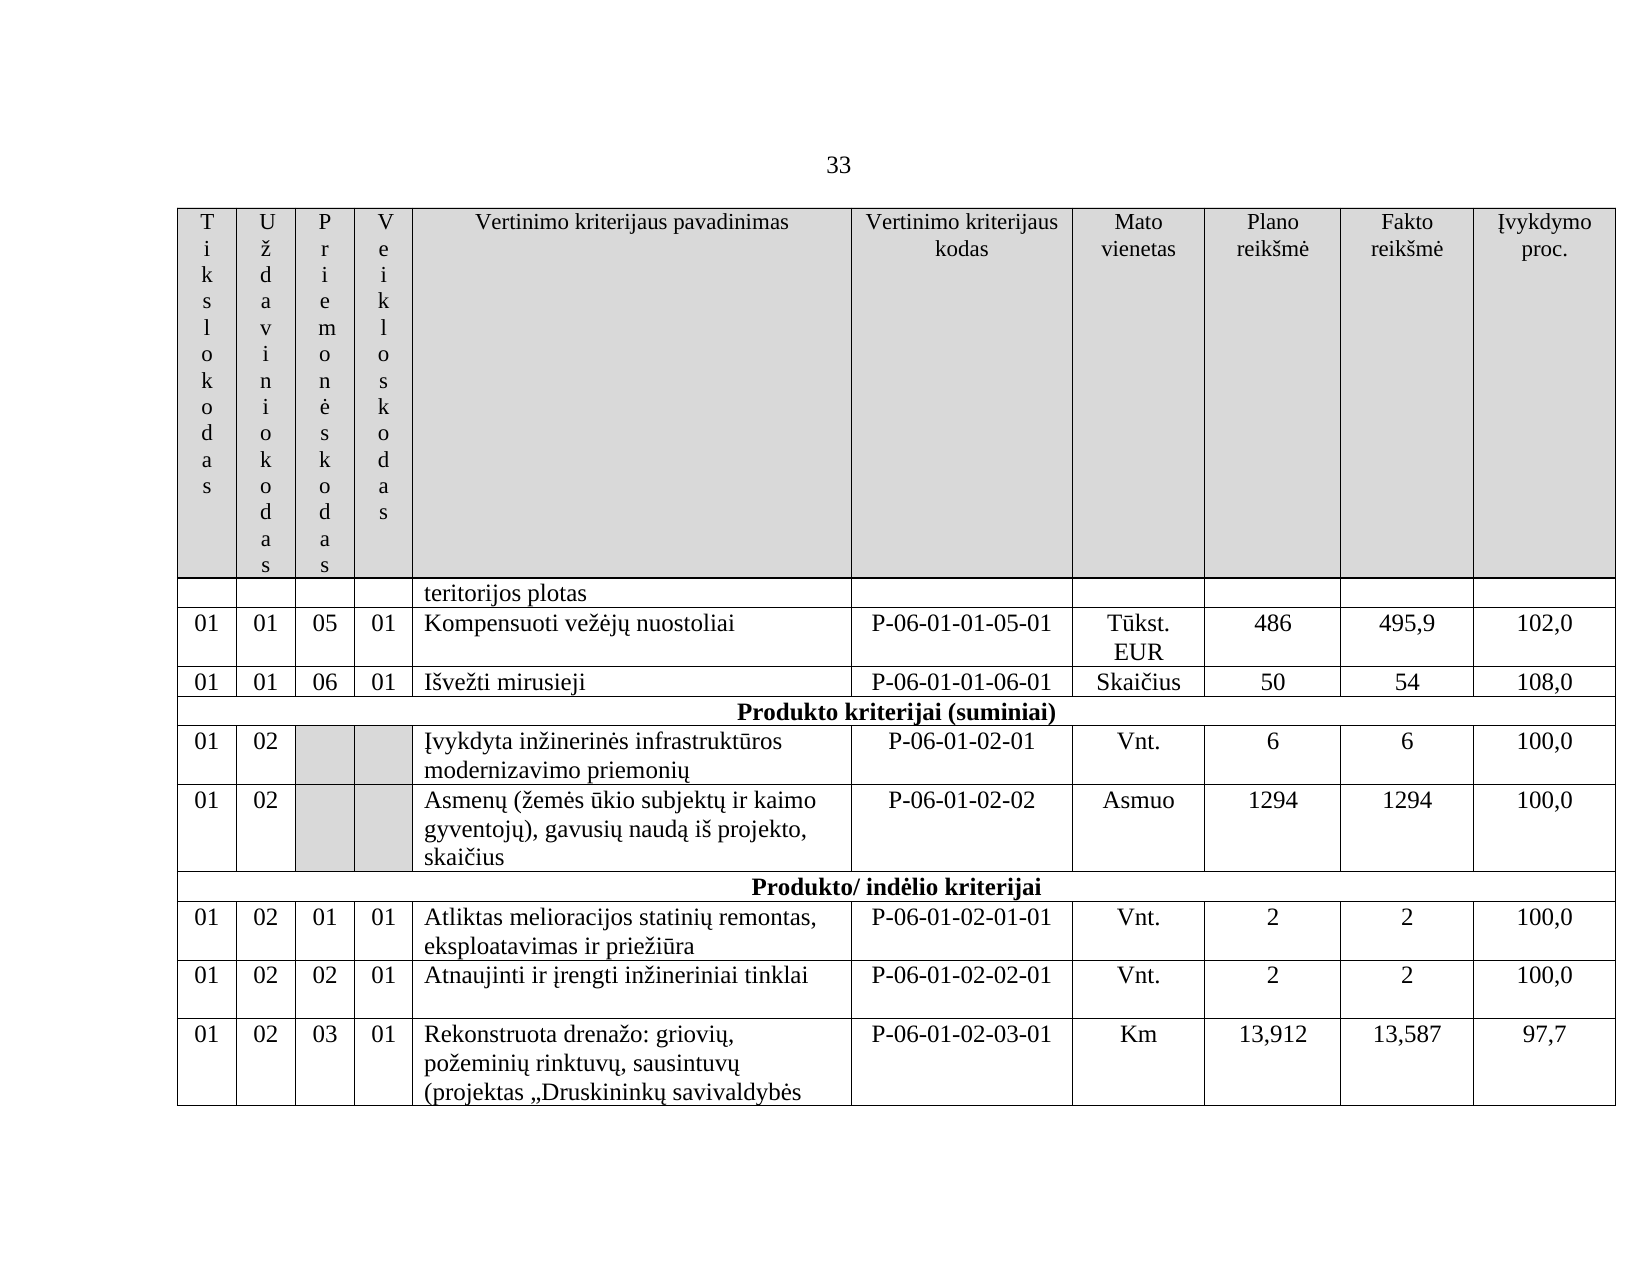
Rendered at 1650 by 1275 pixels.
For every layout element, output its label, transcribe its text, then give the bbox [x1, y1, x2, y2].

table_cell 01 [296, 902, 354, 959]
table_cell 01 [178, 961, 236, 1018]
table_cell Vnt. [1073, 902, 1204, 959]
table_cell Km [1073, 1019, 1204, 1105]
table_header Tikslo kodas [178, 209, 236, 577]
table_cell 495,9 [1341, 608, 1473, 666]
table_cell 02 [237, 902, 295, 959]
table_cell Kompensuoti vežėjų nuostoliai [413, 608, 851, 666]
table_cell [296, 579, 354, 607]
table_cell Asmuo [1073, 785, 1204, 871]
table_cell 02 [296, 961, 354, 1018]
table_cell 1294 [1205, 785, 1340, 871]
table_cell 6 [1341, 726, 1473, 784]
table_cell 01 [178, 608, 236, 666]
table_cell [852, 579, 1072, 607]
table_cell 108,0 [1474, 667, 1615, 696]
table_cell P-06-01-02-01 [852, 726, 1072, 784]
table_cell 13,912 [1205, 1019, 1340, 1105]
table_cell 97,7 [1474, 1019, 1615, 1105]
table_cell Įvykdyta inžinerinės infrastruktūros modernizavimo priemonių [413, 726, 851, 784]
table_header Veiklos kodas [355, 209, 412, 577]
table_cell 2 [1341, 902, 1473, 959]
table_cell [237, 579, 295, 607]
table_cell 02 [237, 1019, 295, 1105]
table_cell P-06-01-02-01-01 [852, 902, 1072, 959]
table_cell [1341, 579, 1473, 607]
table_cell Atnaujinti ir įrengti inžineriniai tinklai [413, 961, 851, 1018]
table_cell 01 [178, 726, 236, 784]
table_cell [296, 785, 354, 871]
table_header Vertinimo kriterijaus pavadinimas [413, 209, 851, 577]
table_cell [1073, 579, 1204, 607]
table_cell 2 [1205, 961, 1340, 1018]
table_header Vertinimo kriterijaus kodas [852, 209, 1072, 577]
table_cell 102,0 [1474, 608, 1615, 666]
table_cell 54 [1341, 667, 1473, 696]
table_cell P-06-01-02-03-01 [852, 1019, 1072, 1105]
table_cell P-06-01-01-05-01 [852, 608, 1072, 666]
table_cell [1205, 579, 1340, 607]
table_cell [355, 579, 412, 607]
table_cell 01 [355, 961, 412, 1018]
table_cell 01 [178, 785, 236, 871]
table_cell 100,0 [1474, 785, 1615, 871]
table_cell Rekonstruota drenažo: griovių, požeminių rinktuvų, sausintuvų (projektas „Druskininkų savivaldybės [413, 1019, 851, 1105]
table_cell P-06-01-02-02-01 [852, 961, 1072, 1018]
table_cell Vnt. [1073, 961, 1204, 1018]
table_cell 100,0 [1474, 961, 1615, 1018]
table_cell P-06-01-02-02 [852, 785, 1072, 871]
table_cell 02 [237, 785, 295, 871]
table_cell 02 [237, 961, 295, 1018]
table_header Mato vienetas [1073, 209, 1204, 577]
table_header Priemonės kodas [296, 209, 354, 577]
table_cell 01 [355, 608, 412, 666]
table_cell [296, 726, 354, 784]
table_cell 03 [296, 1019, 354, 1105]
table_cell 100,0 [1474, 726, 1615, 784]
table_cell 01 [237, 667, 295, 696]
table_cell [355, 785, 412, 871]
table_cell 2 [1205, 902, 1340, 959]
table_cell teritorijos plotas [413, 579, 851, 607]
table_cell [178, 579, 236, 607]
table_cell 01 [237, 608, 295, 666]
table_cell Išvežti mirusieji [413, 667, 851, 696]
table_cell 06 [296, 667, 354, 696]
table_cell 01 [178, 667, 236, 696]
table_cell Atliktas melioracijos statinių remontas, eksploatavimas ir priežiūra [413, 902, 851, 959]
table_cell 2 [1341, 961, 1473, 1018]
table_cell 6 [1205, 726, 1340, 784]
table_cell P-06-01-01-06-01 [852, 667, 1072, 696]
table_header Uždavinio kodas [237, 209, 295, 577]
table_cell [355, 726, 412, 784]
table_cell Produkto/ indėlio kriterijai [178, 872, 1615, 901]
table_cell Asmenų (žemės ūkio subjektų ir kaimo gyventojų), gavusių naudą iš projekto, skaičius [413, 785, 851, 871]
table_cell 13,587 [1341, 1019, 1473, 1105]
table_cell 01 [178, 1019, 236, 1105]
table_cell 486 [1205, 608, 1340, 666]
table_cell 01 [178, 902, 236, 959]
table_header Plano reikšmė [1205, 209, 1340, 577]
table_cell 100,0 [1474, 902, 1615, 959]
table_cell 01 [355, 902, 412, 959]
table_cell 01 [355, 667, 412, 696]
table_cell Produkto kriterijai (suminiai) [178, 697, 1615, 725]
table_cell Vnt. [1073, 726, 1204, 784]
table_cell [1474, 579, 1615, 607]
table_cell 01 [355, 1019, 412, 1105]
table_cell 50 [1205, 667, 1340, 696]
table_header Fakto reikšmė [1341, 209, 1473, 577]
table_cell Tūkst. EUR [1073, 608, 1204, 666]
table_cell 02 [237, 726, 295, 784]
table_cell 05 [296, 608, 354, 666]
table_header Įvykdymo proc. [1474, 209, 1615, 577]
table_cell 1294 [1341, 785, 1473, 871]
table_cell Skaičius [1073, 667, 1204, 696]
